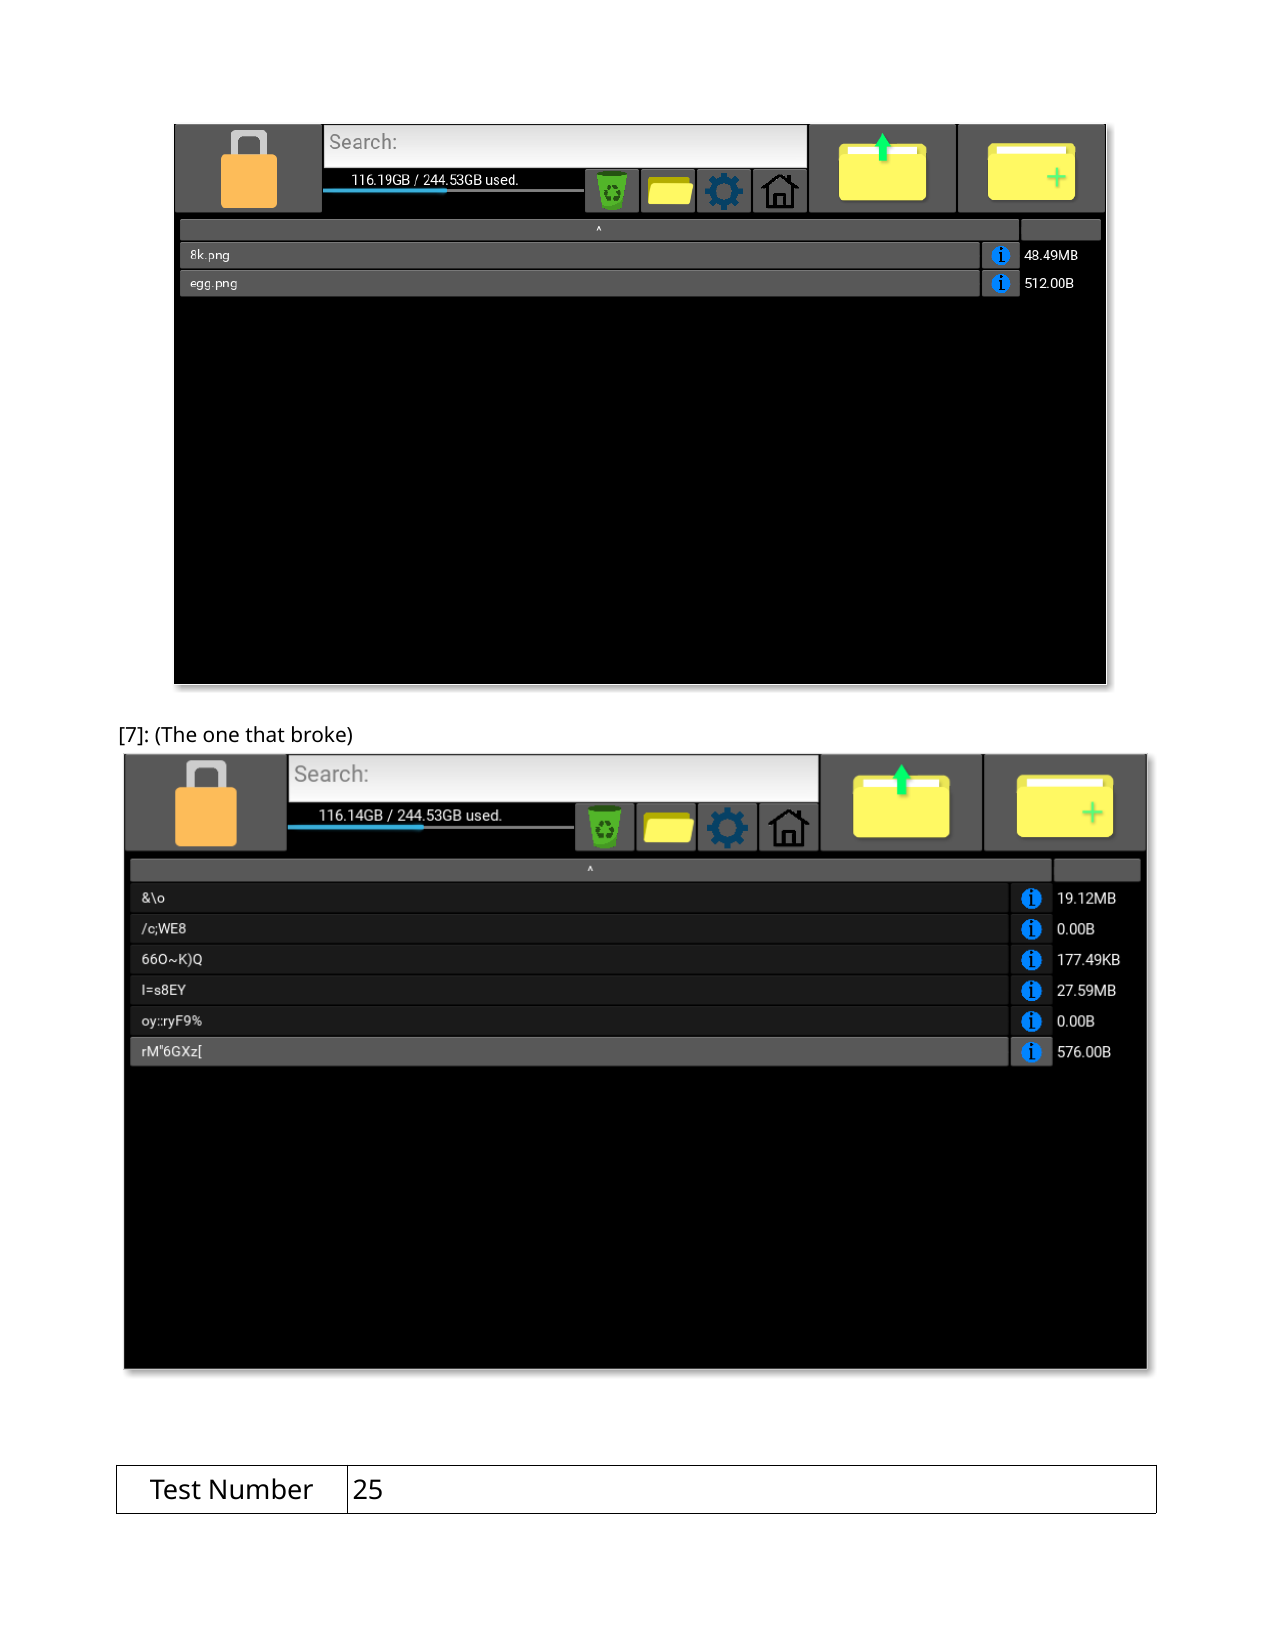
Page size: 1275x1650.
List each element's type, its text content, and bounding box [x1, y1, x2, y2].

picture [168, 118, 1115, 693]
text [7]: (The one that broke) [118, 721, 1157, 749]
table_header Test Number [117, 1466, 347, 1513]
table_header 25 [348, 1466, 1156, 1513]
picture [118, 749, 1157, 1379]
